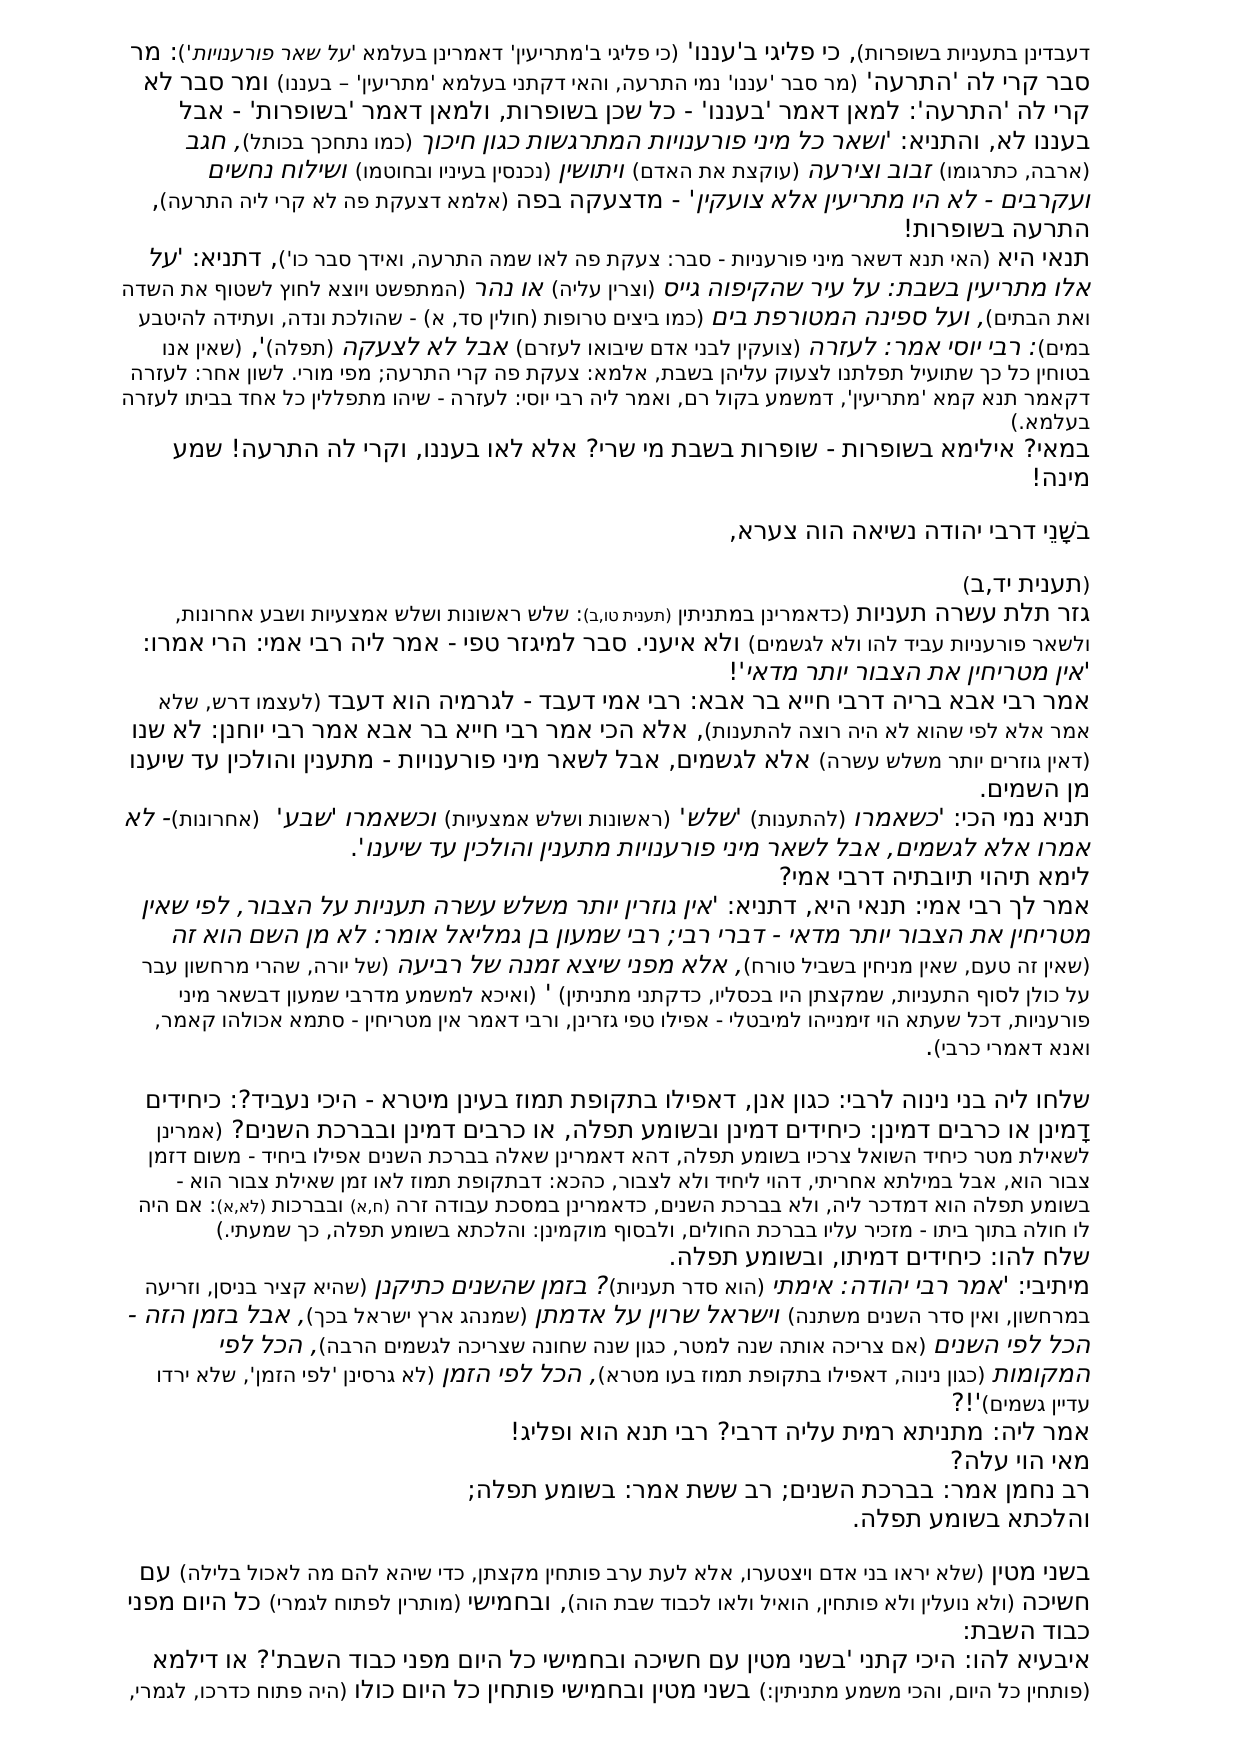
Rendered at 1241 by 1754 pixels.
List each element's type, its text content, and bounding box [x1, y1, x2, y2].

text - דעבדינן בתעניות בשופרות), כי פליגי ב'עננו' (כי פליגי ב'מתריעין' דאמרינן בעלמא 'על שאר פורענויות'): מר סבר קרי לה 'התרעה' (מר סבר 'עננו' נמי התרעה, והאי דקתני בעלמא 'מתריעין' – בעננו) ומר סבר לא קרי לה 'התרעה': למאן דאמר 'בעננו' - כל שכן בשופרות, ולמאן דאמר 'בשופרות' - אבל בעננו לא, והתניא: 'ושאר כל מיני פורענויות המתרגשות כגון חיכוך (כמו נתחכך בכותל), חגב (ארבה, כתרגומו) זבוב וצירעה (עוקצת את האדם) ויתושין (נכנסין בעיניו ובחוטמו) ושילוח נחשים ועקרבים - לא היו מתריעין אלא צועקין' - מדצעקה בפה (אלמא דצעקת פה לא קרי ליה התרעה), התרעה בשופרות! [120, 37, 1090, 243]
text רב נחמן אמר: בברכת השנים; רב ששת אמר: בשומע תפלה; [120, 1476, 1090, 1505]
text בשָׁנֵי דרבי יהודה נשיאה הוה צערא, [120, 517, 1090, 546]
text איבעיא להו: היכי קתני 'בשני מטין עם חשיכה ובחמישי כל היום מפני כבוד השבת'? או דילמא (פותחין כל היום, והכי משמע מתניתין:) בשני מטין ובחמישי פותחין כל היום כולו (היה פתוח כדרכו, לגמרי, [120, 1646, 1090, 1704]
text שלחו ליה בני נינוה לרבי: כגון אנן, דאפילו בתקופת תמוז בעינן מיטרא - היכי נעביד?: כיחידים דָמינן או כרבים דמינן: כיחידים דמינן ובשומע תפלה, או כרבים דמינן ובברכת השנים? (אמרינן לשאילת מטר כיחיד השואל צרכיו בשומע תפלה, דהא דאמרינן שאלה בברכת השנים אפילו ביחיד - משום דזמן צבור הוא, אבל במילתא אחריתי, דהוי ליחיד ולא לצבור, כהכא: דבתקופת תמוז לאו זמן שאילת צבור הוא - בשומע תפלה הוא דמדכר ליה, ולא בברכת השנים, כדאמרינן במסכת עבודה זרה (ח,א) ובברכות (לא,א): אם היה לו חולה בתוך ביתו - מזכיר עליו בברכת החולים, ולבסוף מוקמינן: והלכתא בשומע תפלה, כך שמעתי.) [120, 1086, 1090, 1242]
text במאי? אילימא בשופרות - שופרות בשבת מי שרי? אלא לאו בעננו, וקרי לה התרעה! שמע מינה! [120, 434, 1090, 492]
text תניא נמי הכי: 'כשאמרו (להתענות) 'שלש' (ראשונות ושלש אמצעיות) וכשאמרו 'שבע' (אחרונות)- לא אמרו אלא לגשמים, אבל לשאר מיני פורענויות מתענין והולכין עד שיענו'. [120, 804, 1090, 862]
text שלח להו: כיחידים דמיתו, ובשומע תפלה. [120, 1242, 1090, 1271]
text תנאי היא (האי תנא דשאר מיני פורעניות - סבר: צעקת פה לאו שמה התרעה, ואידך סבר כו'), דתניא: 'על אלו מתריעין בשבת: על עיר שהקיפוה גייס (וצרין עליה) או נהר (המתפשט ויוצא לחוץ לשטוף את השדה ואת הבתים), ועל ספינה המטורפת בים (כמו ביצים טרופות (חולין סד, א) - שהולכת ונדה, ועתידה להיטבע במים): רבי יוסי אמר: לעזרה (צועקין לבני אדם שיבואו לעזרם) אבל לא לצעקה (תפלה)', (שאין אנו בטוחין כל כך שתועיל תפלתנו לצעוק עליהן בשבת, אלמא: צעקת פה קרי התרעה; מפי מורי. לשון אחר: לעזרה דקאמר תנא קמא 'מתריעין', דמשמע בקול רם, ואמר ליה רבי יוסי: לעזרה - שיהו מתפללין כל אחד בביתו לעזרה בעלמא.) [120, 243, 1090, 434]
text אמר ליה: מתניתא רמית עליה דרבי? רבי תנא הוא ופליג! [120, 1418, 1090, 1447]
text לימא תיהוי תיובתיה דרבי אמי? [120, 862, 1090, 891]
text והלכתא בשומע תפלה. [120, 1505, 1090, 1534]
text אמר רבי אבא בריה דרבי חייא בר אבא: רבי אמי דעבד - לגרמיה הוא דעבד (לעצמו דרש, שלא אמר אלא לפי שהוא לא היה רוצה להתענות), אלא הכי אמר רבי חייא בר אבא אמר רבי יוחנן: לא שנו (דאין גוזרים יותר משלש עשרה) אלא לגשמים, אבל לשאר מיני פורענויות - מתענין והולכין עד שיענו מן השמים. [120, 686, 1090, 804]
text בשני מטין (שלא יראו בני אדם ויצטערו, אלא לעת ערב פותחין מקצתן, כדי שיהא להם מה לאכול בלילה) עם חשיכה (ולא נועלין ולא פותחין, הואיל ולאו לכבוד שבת הוה), ובחמישי (מותרין לפתוח לגמרי) כל היום מפני כבוד השבת: [120, 1558, 1090, 1646]
text מאי הוי עלה? [120, 1447, 1090, 1476]
text מיתיבי: 'אמר רבי יהודה: אימתי (הוא סדר תעניות)? בזמן שהשנים כתיקנן (שהיא קציר בניסן, וזריעה במרחשון, ואין סדר השנים משתנה) וישראל שרוין על אדמתן (שמנהג ארץ ישראל בכך), אבל בזמן הזה - הכל לפי השנים (אם צריכה אותה שנה למטר, כגון שנה שחונה שצריכה לגשמים הרבה), הכל לפי המקומות (כגון נינוה, דאפילו בתקופת תמוז בעו מטרא), הכל לפי הזמן (לא גרסינן 'לפי הזמן', שלא ירדו עדיין גשמים)'!? [120, 1271, 1090, 1418]
text (תענית יד,ב) [120, 569, 1090, 598]
text אמר לך רבי אמי: תנאי היא, דתניא: 'אין גוזרין יותר משלש עשרה תעניות על הצבור, לפי שאין מטריחין את הצבור יותר מדאי - דברי רבי; רבי שמעון בן גמליאל אומר: לא מן השם הוא זה (שאין זה טעם, שאין מניחין בשביל טורח), אלא מפני שיצא זמנה של רביעה (של יורה, שהרי מרחשון עבר על כולן לסוף התעניות, שמקצתן היו בכסליו, כדקתני מתניתין) ' (ואיכא למשמע מדרבי שמעון דבשאר מיני פורעניות, דכל שעתא הוי זימנייהו למיבטלי - אפילו טפי גזרינן, ורבי דאמר אין מטריחין - סתמא אכולהו קאמר, ואנא דאמרי כרבי). [120, 891, 1090, 1062]
text גזר תלת עשרה תעניות (כדאמרינן במתניתין (תענית טו,ב): שלש ראשונות ושלש אמצעיות ושבע אחרונות, ולשאר פורעניות עביד להו ולא לגשמים) ולא איעני. סבר למיגזר טפי - אמר ליה רבי אמי: הרי אמרו: 'אין מטריחין את הצבור יותר מדאי'! [120, 598, 1090, 686]
